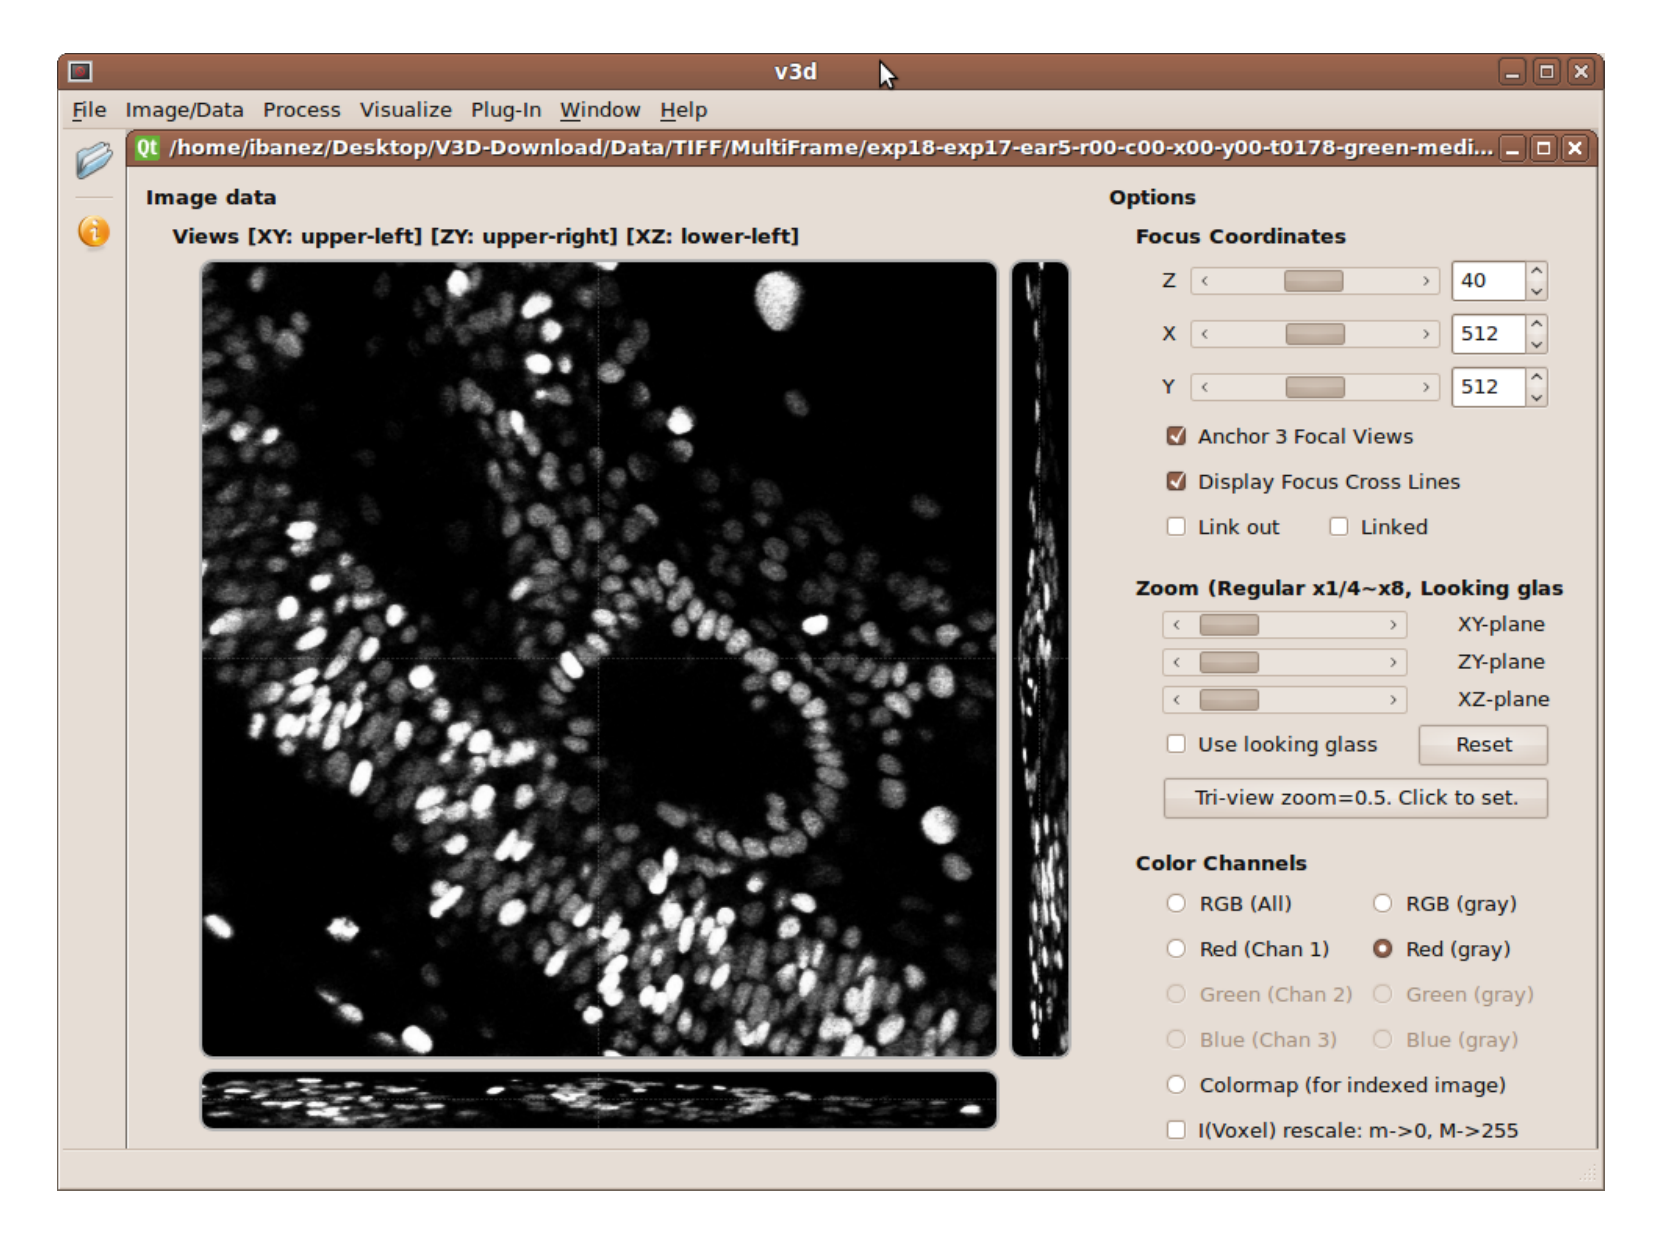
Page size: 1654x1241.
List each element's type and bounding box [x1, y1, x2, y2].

picture [57, 53, 1605, 1191]
